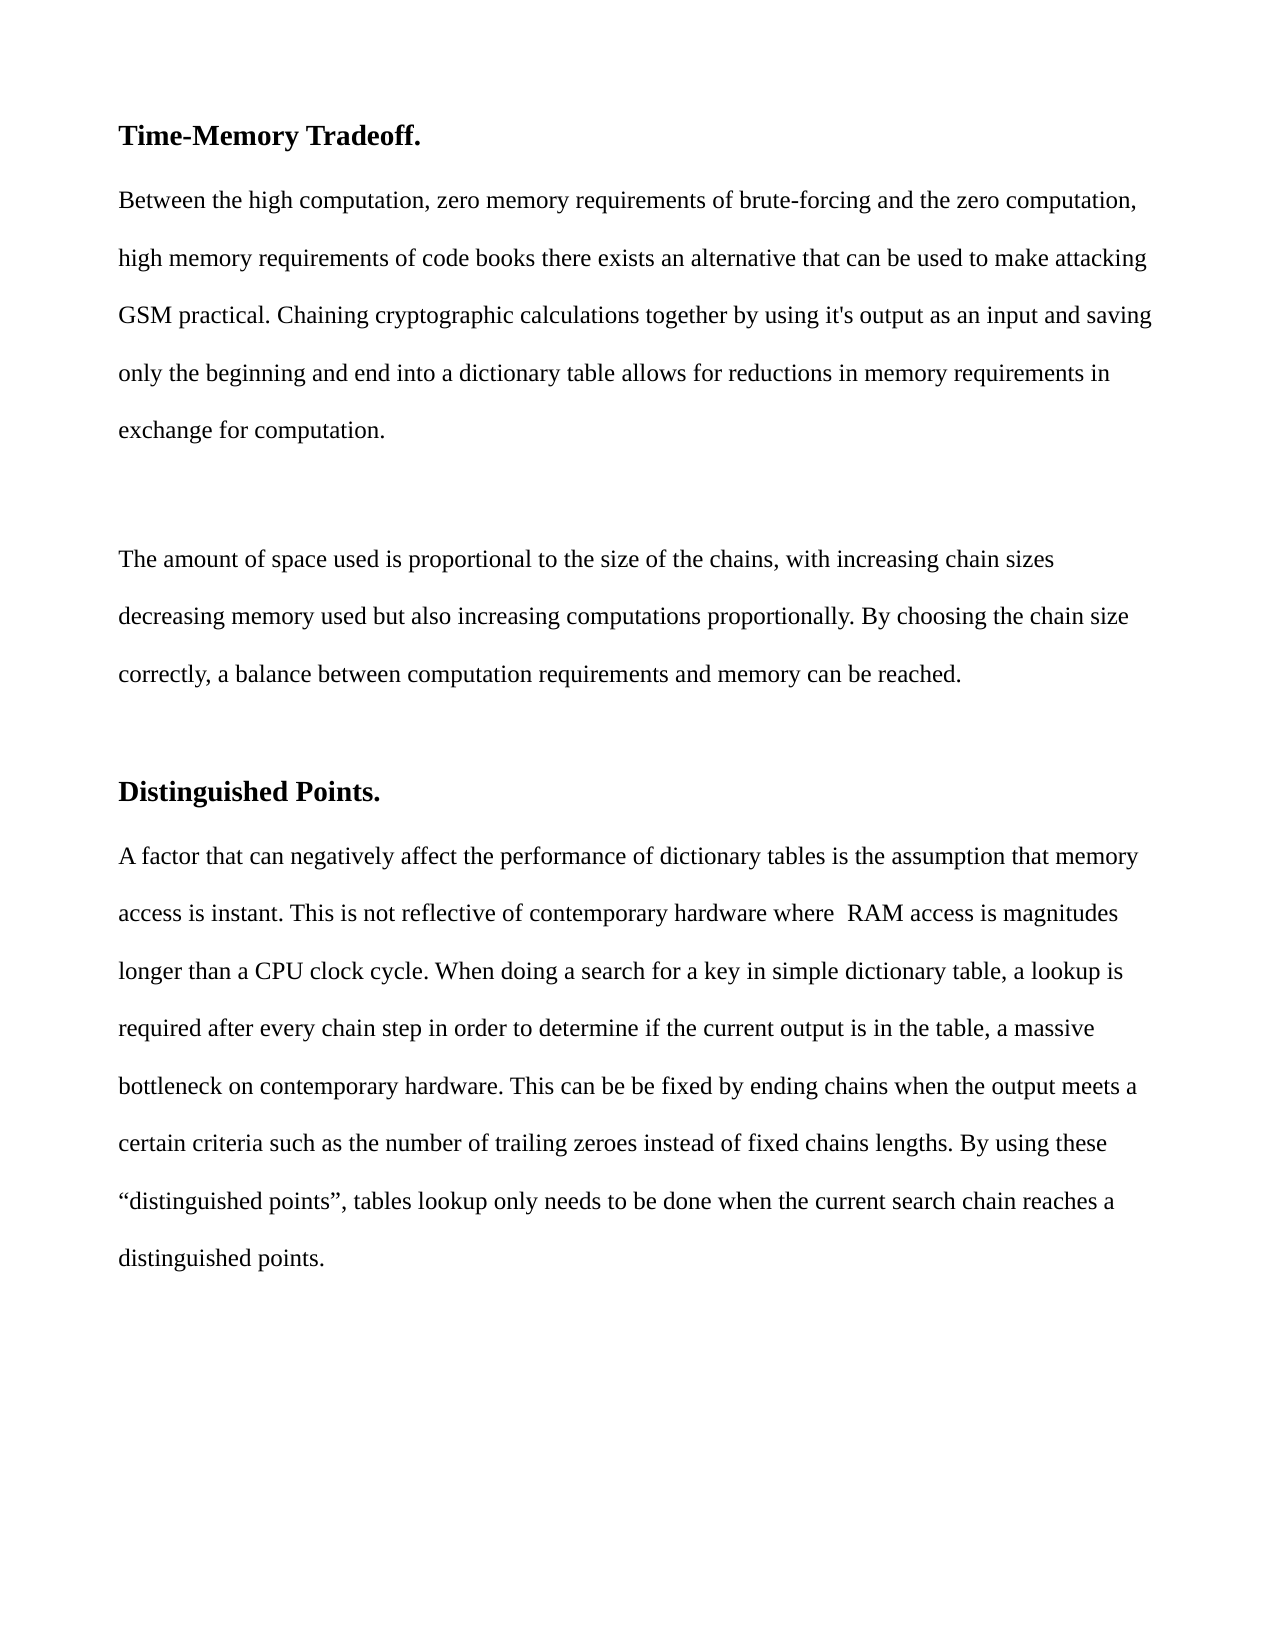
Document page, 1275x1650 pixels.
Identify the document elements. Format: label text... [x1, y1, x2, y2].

text Between the high computation, zero memory requirements of brute-forcing and the zero computation, high memory requirements of code books there exists an alternative that can be used to make attacking GSM practical. Chaining cryptographic calculations together by using it's output as an input and saving only the beginning and end into a dictionary table allows for reductions in memory requirements in exchange for computation. [118, 185, 1157, 444]
text Distinguished Points. [118, 774, 1157, 807]
text The amount of space used is proportional to the size of the chains, with increasing chain sizes decreasing memory used but also increasing computations proportionally. By choosing the chain size correctly, a balance between computation requirements and memory can be reached. [118, 544, 1157, 687]
text Time-Memory Tradeoff. [118, 118, 1157, 152]
text A factor that can negatively affect the performance of dictionary tables is the assumption that memory access is instant. This is not reflective of contemporary hardware where RAM access is magnitudes longer than a CPU clock cycle. When doing a search for a key in simple dictionary table, a lookup is required after every chain step in order to determine if the current output is in the table, a massive bottleneck on contemporary hardware. This can be be fixed by ending chains when the output meets a certain criteria such as the number of trailing zeroes instead of fixed chains lengths. By using these “distinguished points”, tables lookup only needs to be done when the current search chain reaches a distinguished points. [118, 841, 1157, 1272]
